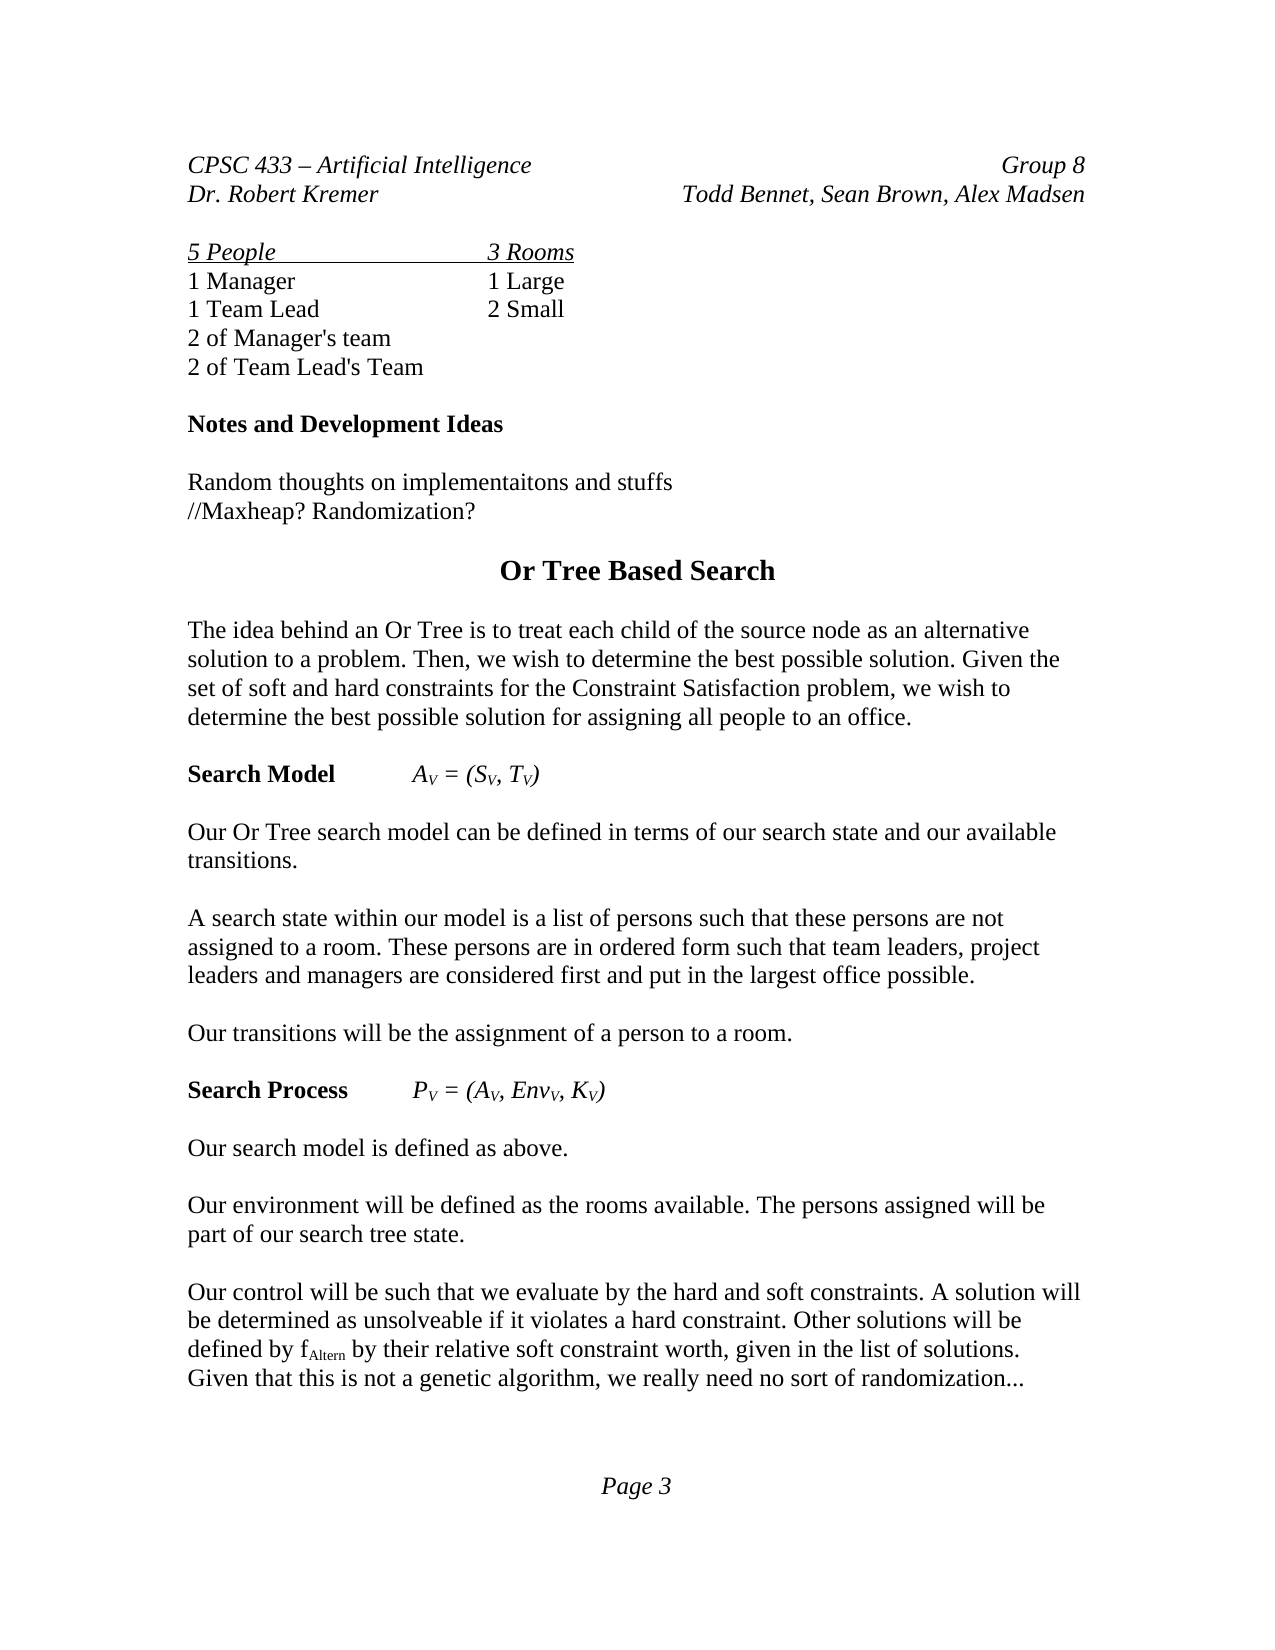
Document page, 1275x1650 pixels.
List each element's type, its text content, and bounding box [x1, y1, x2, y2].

text 5 People 3 Rooms [187, 237, 1087, 266]
text Search Model AV = (SV, TV) [187, 759, 1087, 788]
text 2 of Manager's team [187, 323, 1087, 352]
text //Maxheap? Randomization? [187, 496, 1087, 524]
text 1 Team Lead 2 Small [187, 294, 1087, 323]
text Our environment will be defined as the rooms available. The persons assigned will be part of our search tree state. [187, 1191, 1087, 1248]
text Our transitions will be the assignment of a person to a room. [187, 1018, 1087, 1047]
text 1 Manager 1 Large [187, 266, 1087, 294]
text Random thoughts on implementaitons and stuffs [187, 467, 1087, 496]
text Our Or Tree search model can be defined in terms of our search state and our available transitions. [187, 817, 1087, 874]
text Our control will be such that we evaluate by the hard and soft constraints. A solution will be determined as unsolveable if it violates a hard constraint. Other solutions will be defined by fAltern by their relative soft constraint worth, given in the list of solutions. Given that this is not a genetic algorithm, we really need no sort of randomization... [187, 1277, 1087, 1392]
text The idea behind an Or Tree is to treat each child of the source node as an alternative solution to a problem. Then, we wish to determine the best possible solution. Given the set of soft and hard constraints for the Constraint Satisfaction problem, we wish to determine the best possible solution for assigning all people to an office. [187, 616, 1087, 731]
text Notes and Development Ideas [187, 409, 1087, 438]
text A search state within our model is a list of persons such that these persons are not assigned to a room. These persons are in ordered form such that team leaders, project leaders and managers are considered first and put in the largest office possible. [187, 903, 1087, 989]
text Our search model is defined as above. [187, 1133, 1087, 1162]
text 2 of Team Lead's Team [187, 352, 1087, 381]
text Or Tree Based Search [187, 553, 1087, 587]
text Search Process PV = (AV, EnvV, KV) [187, 1076, 1087, 1104]
